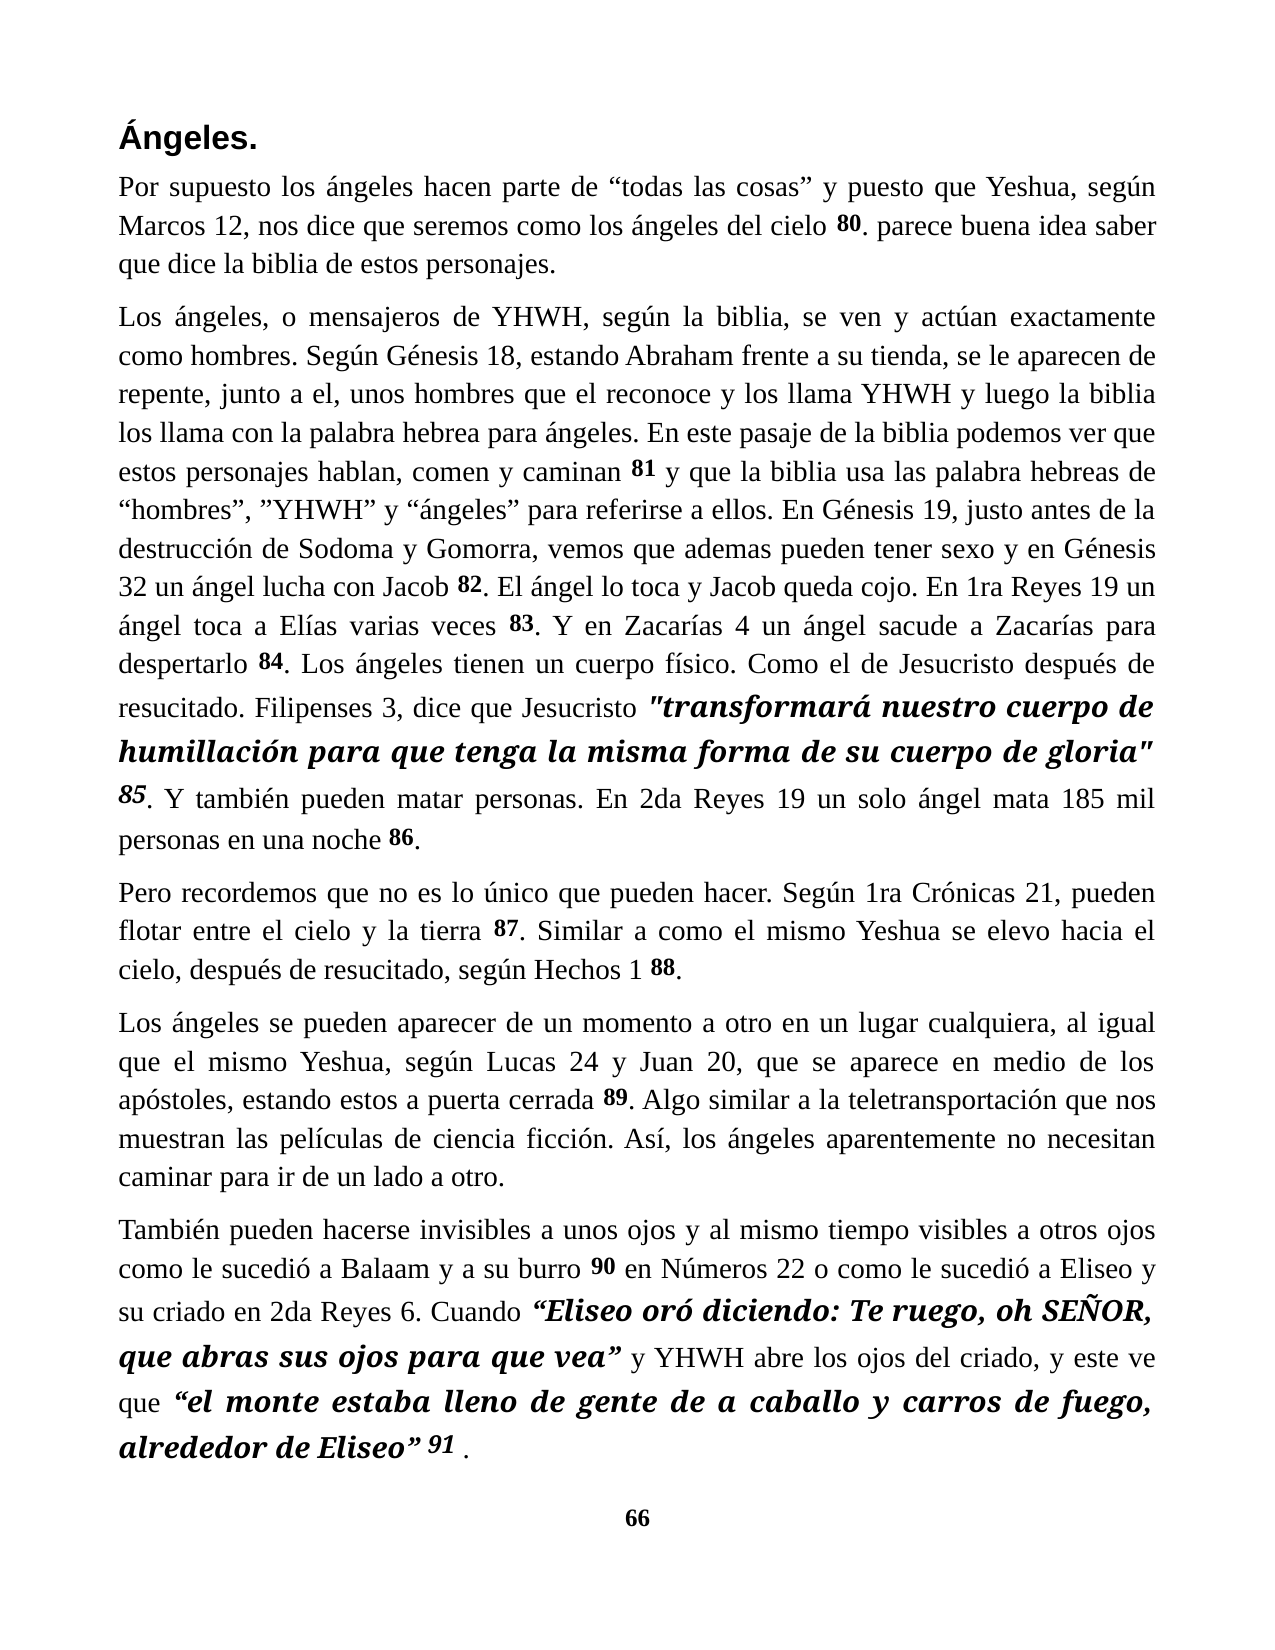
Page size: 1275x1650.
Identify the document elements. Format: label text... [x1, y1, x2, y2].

text Pero recordemos que no es lo único que pueden hacer. Según 1ra Crónicas 21, pueden flotar entre el cielo y la tierra . Similar a como el mismo Yeshua se elevo hacia el cielo, después de resucitado, según Hechos 1 . [118, 875, 1157, 986]
text Los ángeles, o mensajeros de YHWH, según la biblia, se ven y actúan exactamente como hombres. Según Génesis 18, estando Abraham frente a su tienda, se le aparecen de repente, junto a el, unos hombres que el reconoce y los llama YHWH y luego la biblia los llama con la palabra hebrea para ángeles. En este pasaje de la biblia podemos ver que estos personajes hablan, comen y caminan y que la biblia usa las palabra hebreas de “hombres”, ”YHWH” y “ángeles” para referirse a ellos. En Génesis 19, justo antes de la destrucción de Sodoma y Gomorra, vemos que ademas pueden tener sexo y en Génesis 32 un ángel lucha con Jacob . El ángel lo toca y Jacob queda cojo. En 1ra Reyes 19 un ángel toca a Elías varias veces . Y en Zacarías 4 un ángel sacude a Zacarías para despertarlo . Los ángeles tienen un cuerpo físico. Como el de Jesucristo después de resucitado. Filipenses 3, dice que Jesucristo "transformará nuestro cuerpo de humillación para que tenga la misma forma de su cuerpo de gloria" . Y también pueden matar personas. En 2da Reyes 19 un solo ángel mata 185 mil personas en una noche . [118, 299, 1157, 855]
text Los ángeles se pueden aparecer de un momento a otro en un lugar cualquiera, al igual que el mismo Yeshua, según Lucas 24 y Juan 20, que se aparece en medio de los apóstoles, estando estos a puerta cerrada . Algo similar a la teletransportación que nos muestran las películas de ciencia ficción. Así, los ángeles aparentemente no necesitan caminar para ir de un lado a otro. [118, 1005, 1157, 1193]
subtitle Ángeles. [118, 118, 1157, 157]
text Por supuesto los ángeles hacen parte de “todas las cosas” y puesto que Yeshua, según Marcos 12, nos dice que seremos como los ángeles del cielo . parece buena idea saber que dice la biblia de estos personajes. [118, 169, 1157, 280]
text También pueden hacerse invisibles a unos ojos y al mismo tiempo visibles a otros ojos como le sucedió a Balaam y a su burro en Números 22 o como le sucedió a Eliseo y su criado en 2da Reyes 6. Cuando “Eliseo oró diciendo: Te ruego, oh SEÑOR, que abras sus ojos para que vea” y YHWH abre los ojos del criado, y este ve que “el monte estaba lleno de gente de a caballo y carros de fuego, alrededor de Eliseo” . [118, 1212, 1157, 1467]
